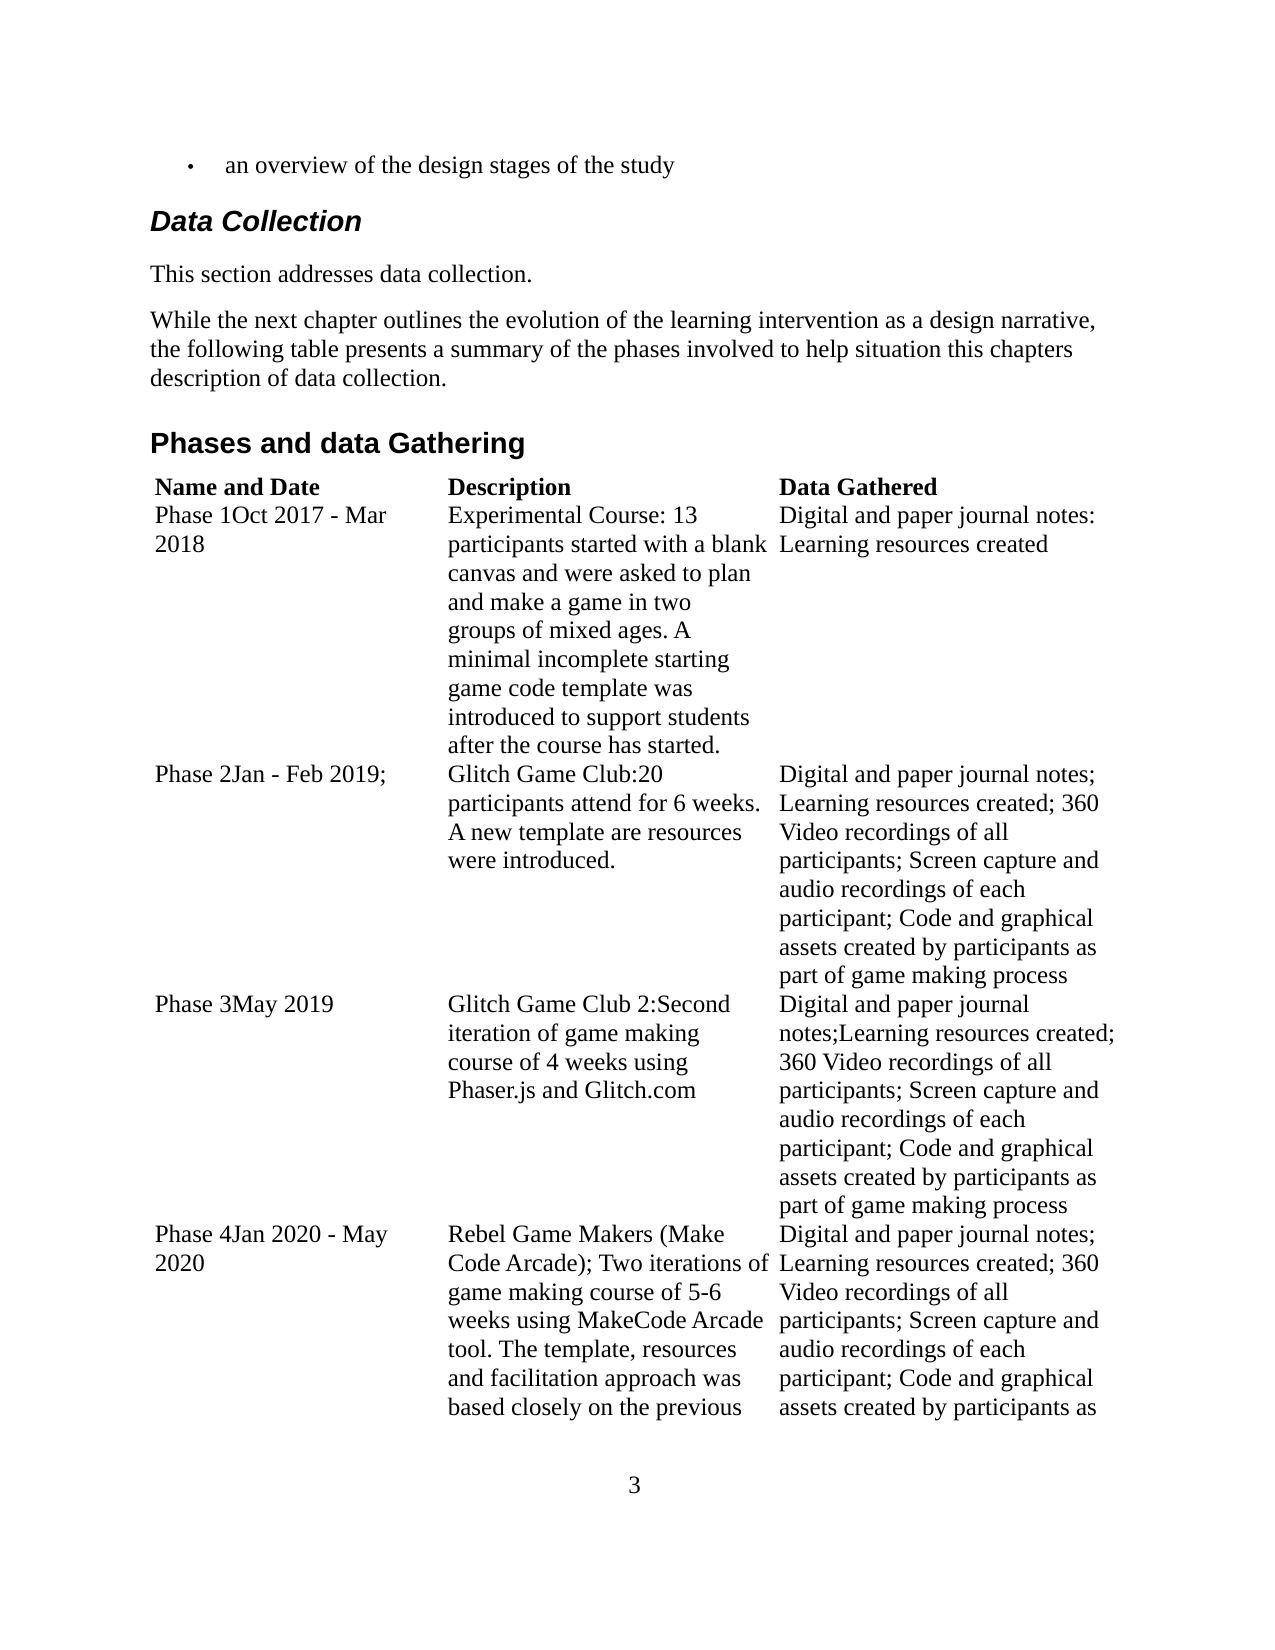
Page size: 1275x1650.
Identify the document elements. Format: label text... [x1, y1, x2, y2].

table_cell Glitch Game Club:20 participants attend for 6 weeks. A new template are resources were introduced. [443, 759, 774, 989]
subtitle Phases and data Gathering [150, 426, 1125, 459]
table_cell Phase 4Jan 2020 - May 2020 [150, 1219, 443, 1420]
table_cell Experimental Course: 13 participants started with a blank canvas and were asked to plan and make a game in two groups of mixed ages. A minimal incomplete starting game code template was introduced to support students after the course has started. [443, 500, 774, 759]
subtitle Data Collection [150, 204, 1125, 237]
list an overview of the design stages of the study [187, 150, 1125, 179]
table_header Description [443, 472, 774, 500]
table_cell Phase 2Jan - Feb 2019; [150, 759, 443, 989]
text While the next chapter outlines the evolution of the learning intervention as a design narrative, the following table presents a summary of the phases involved to help situation this chapters description of data collection. [150, 305, 1125, 392]
table_cell Rebel Game Makers (Make Code Arcade); Two iterations of game making course of 5-6 weeks using MakeCode Arcade tool. The template, resources and facilitation approach was based closely on the previous [443, 1219, 774, 1420]
table_cell Digital and paper journal notes;Learning resources created; 360 Video recordings of all participants; Screen capture and audio recordings of each participant; Code and graphical assets created by participants as part of game making process [775, 989, 1125, 1219]
table_cell Digital and paper journal notes: Learning resources created [775, 500, 1125, 759]
table_cell Glitch Game Club 2:Second iteration of game making course of 4 weeks using Phaser.js and Glitch.com [443, 989, 774, 1219]
table_cell Digital and paper journal notes; Learning resources created; 360 Video recordings of all participants; Screen capture and audio recordings of each participant; Code and graphical assets created by participants as [775, 1219, 1125, 1420]
table_header Data Gathered [775, 472, 1125, 500]
table_cell Phase 1Oct 2017 - Mar 2018 [150, 500, 443, 759]
text This section addresses data collection. [150, 259, 1125, 287]
table_cell Digital and paper journal notes; Learning resources created; 360 Video recordings of all participants; Screen capture and audio recordings of each participant; Code and graphical assets created by participants as part of game making process [775, 759, 1125, 989]
table_cell Phase 3May 2019 [150, 989, 443, 1219]
table_header Name and Date [150, 472, 443, 500]
